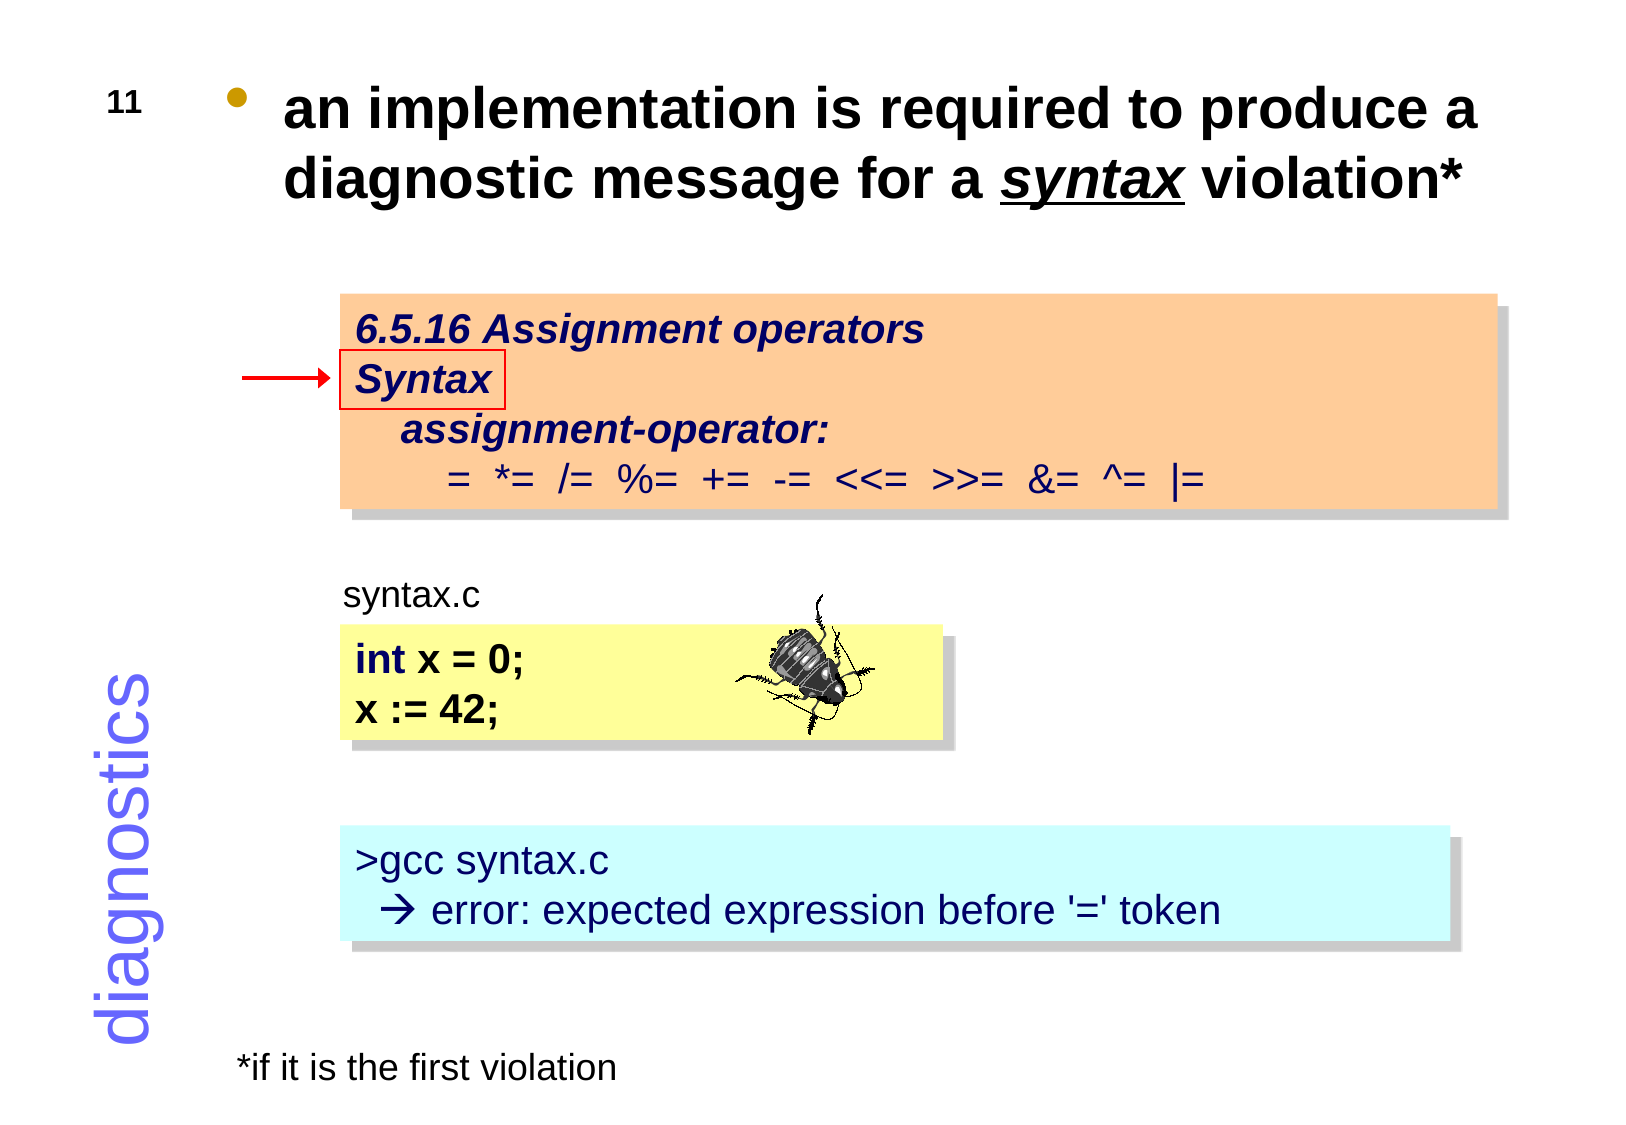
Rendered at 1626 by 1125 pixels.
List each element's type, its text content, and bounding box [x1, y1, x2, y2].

text_box >gcc syntax.c  error: expected expression before '=' token [340, 825, 1451, 941]
title diagnostics [50, 187, 188, 1063]
text_box 6.5.16 Assignment operators Syntax assignment-operator: = *= /= %= += -= <<= >>= &= ^= |= [341, 351, 504, 408]
text_box syntax.c [328, 562, 778, 623]
text_box [840, 670, 858, 679]
text_box int x = 0; x := 42; [340, 624, 943, 740]
text_box 6.5.16 Assignment operators Syntax assignment-operator: = *= /= %= += -= <<= >>= &= ^= |= [340, 293, 1498, 510]
text_box [811, 700, 820, 715]
text_box [760, 628, 845, 703]
text_box *if it is the first violation [221, 1034, 671, 1096]
list an implementation is required to produce a diagnostic message for a syntax violation* [212, 62, 1550, 1063]
